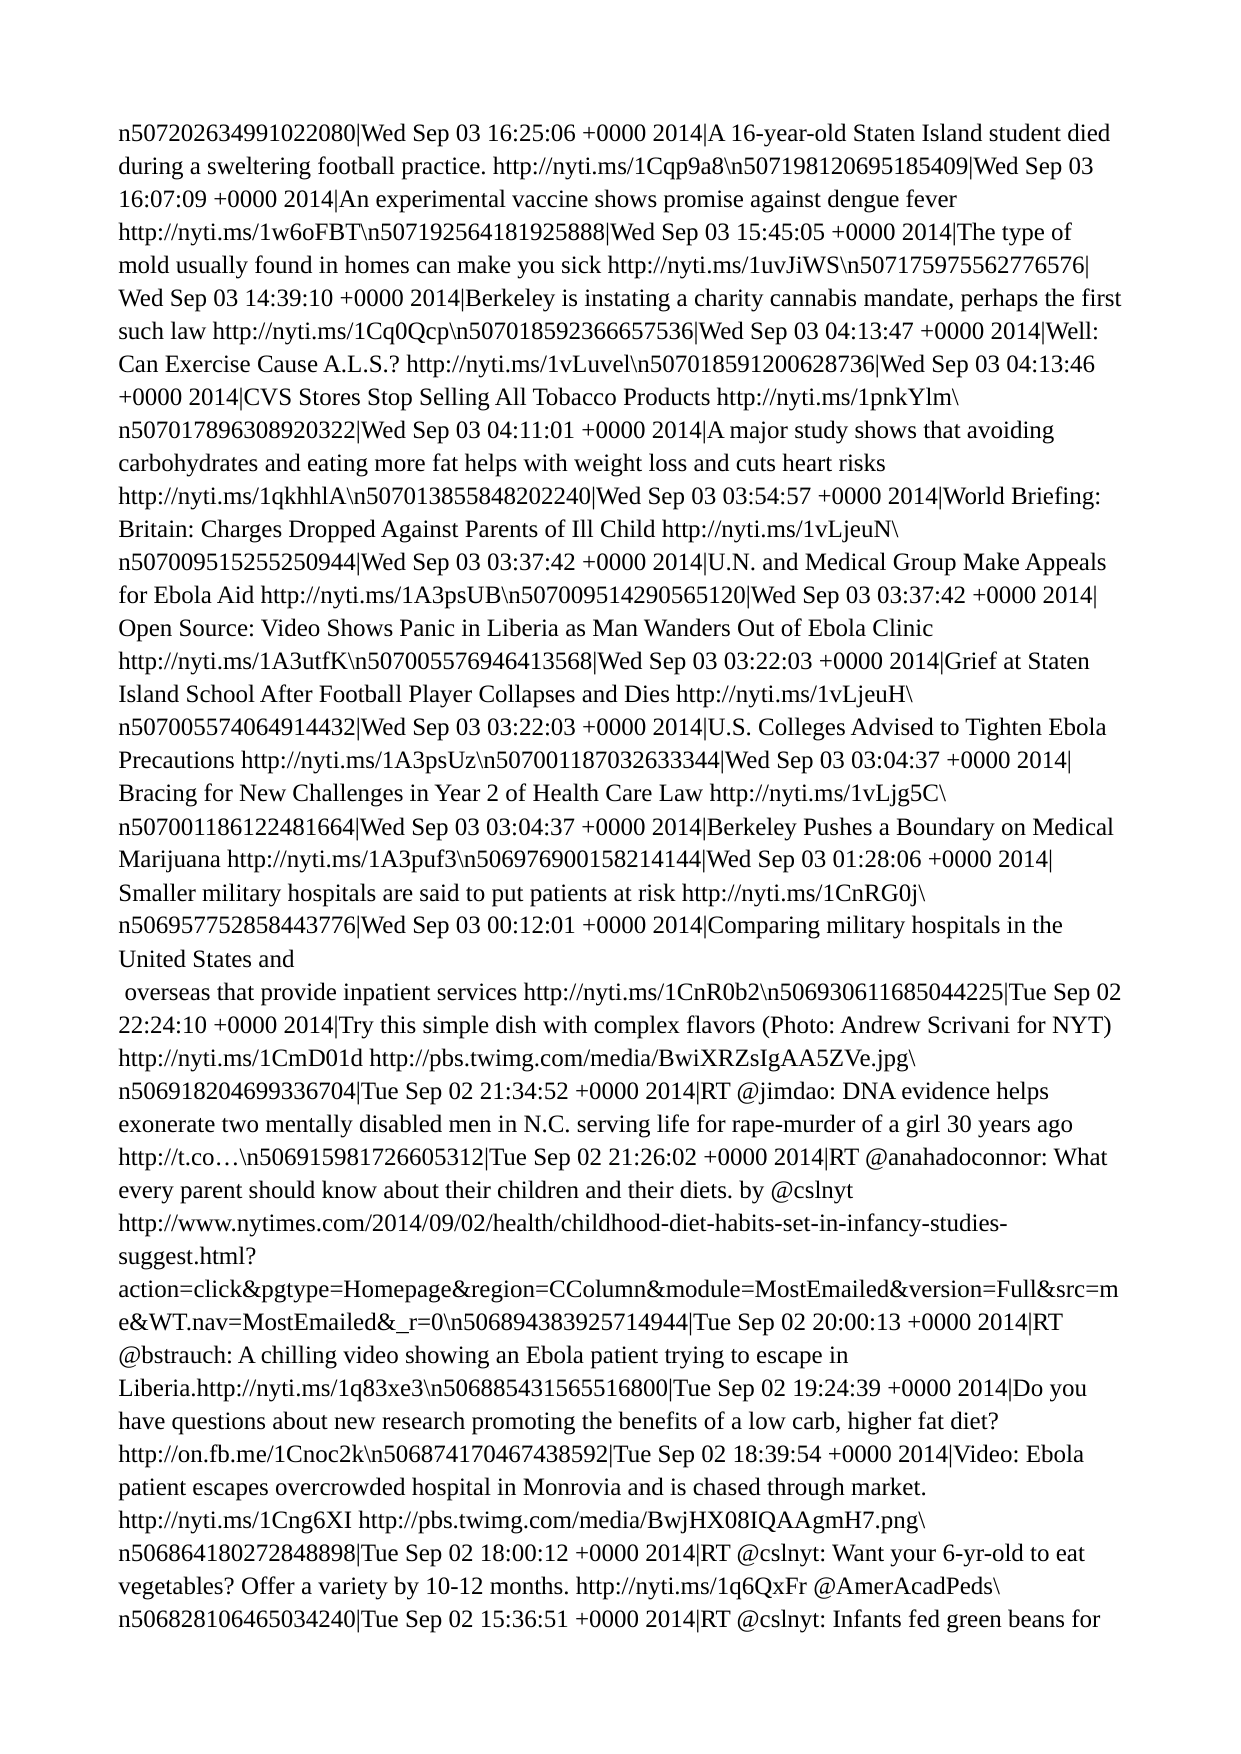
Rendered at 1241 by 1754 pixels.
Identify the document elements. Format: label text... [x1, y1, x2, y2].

text n507202634991022080|Wed Sep 03 16:25:06 +0000 2014|A 16-year-old Staten Island student died during a sweltering football practice. http://nyti.ms/1Cqp9a8\n507198120695185409|Wed Sep 03 16:07:09 +0000 2014|An experimental vaccine shows promise against dengue fever http://nyti.ms/1w6oFBT\n507192564181925888|Wed Sep 03 15:45:05 +0000 2014|The type of mold usually found in homes can make you sick http://nyti.ms/1uvJiWS\n507175975562776576|Wed Sep 03 14:39:10 +0000 2014|Berkeley is instating a charity cannabis mandate, perhaps the first such law http://nyti.ms/1Cq0Qcp\n507018592366657536|Wed Sep 03 04:13:47 +0000 2014|Well: Can Exercise Cause A.L.S.? http://nyti.ms/1vLuvel\n507018591200628736|Wed Sep 03 04:13:46 +0000 2014|CVS Stores Stop Selling All Tobacco Products http://nyti.ms/1pnkYlm\n507017896308920322|Wed Sep 03 04:11:01 +0000 2014|A major study shows that avoiding carbohydrates and eating more fat helps with weight loss and cuts heart risks http://nyti.ms/1qkhhlA\n507013855848202240|Wed Sep 03 03:54:57 +0000 2014|World Briefing: Britain: Charges Dropped Against Parents of Ill Child http://nyti.ms/1vLjeuN\n507009515255250944|Wed Sep 03 03:37:42 +0000 2014|U.N. and Medical Group Make Appeals for Ebola Aid http://nyti.ms/1A3psUB\n507009514290565120|Wed Sep 03 03:37:42 +0000 2014|Open Source: Video Shows Panic in Liberia as Man Wanders Out of Ebola Clinic http://nyti.ms/1A3utfK\n507005576946413568|Wed Sep 03 03:22:03 +0000 2014|Grief at Staten Island School After Football Player Collapses and Dies http://nyti.ms/1vLjeuH\n507005574064914432|Wed Sep 03 03:22:03 +0000 2014|U.S. Colleges Advised to Tighten Ebola Precautions http://nyti.ms/1A3psUz\n507001187032633344|Wed Sep 03 03:04:37 +0000 2014|Bracing for New Challenges in Year 2 of Health Care Law http://nyti.ms/1vLjg5C\n507001186122481664|Wed Sep 03 03:04:37 +0000 2014|Berkeley Pushes a Boundary on Medical Marijuana http://nyti.ms/1A3puf3\n506976900158214144|Wed Sep 03 01:28:06 +0000 2014|Smaller military hospitals are said to put patients at risk http://nyti.ms/1CnRG0j\n506957752858443776|Wed Sep 03 00:12:01 +0000 2014|Comparing military hospitals in the United States and [118, 118, 1122, 972]
text overseas that provide inpatient services http://nyti.ms/1CnR0b2\n506930611685044225|Tue Sep 02 22:24:10 +0000 2014|Try this simple dish with complex flavors (Photo: Andrew Scrivani for NYT) http://nyti.ms/1CmD01d http://pbs.twimg.com/media/BwiXRZsIgAA5ZVe.jpg\n506918204699336704|Tue Sep 02 21:34:52 +0000 2014|RT @jimdao: DNA evidence helps exonerate two mentally disabled men in N.C. serving life for rape-murder of a girl 30 years ago http://t.co…\n506915981726605312|Tue Sep 02 21:26:02 +0000 2014|RT @anahadoconnor: What every parent should know about their children and their diets. by @cslnyt http://www.nytimes.com/2014/09/02/health/childhood-diet-habits-set-in-infancy-studies-suggest.html?action=click&pgtype=Homepage&region=CColumn&module=MostEmailed&version=Full&src=me&WT.nav=MostEmailed&_r=0\n506894383925714944|Tue Sep 02 20:00:13 +0000 2014|RT @bstrauch: A chilling video showing an Ebola patient trying to escape in Liberia.http://nyti.ms/1q83xe3\n506885431565516800|Tue Sep 02 19:24:39 +0000 2014|Do you have questions about new research promoting the benefits of a low carb, higher fat diet? http://on.fb.me/1Cnoc2k\n506874170467438592|Tue Sep 02 18:39:54 +0000 2014|Video: Ebola patient escapes overcrowded hospital in Monrovia and is chased through market. http://nyti.ms/1Cng6XI http://pbs.twimg.com/media/BwjHX08IQAAgmH7.png\n506864180272848898|Tue Sep 02 18:00:12 +0000 2014|RT @cslnyt: Want your 6-yr-old to eat vegetables? Offer a variety by 10-12 months. http://nyti.ms/1q6QxFr @AmerAcadPeds\n506828106465034240|Tue Sep 02 15:36:51 +0000 2014|RT @cslnyt: Infants fed green beans for [118, 977, 1122, 1633]
